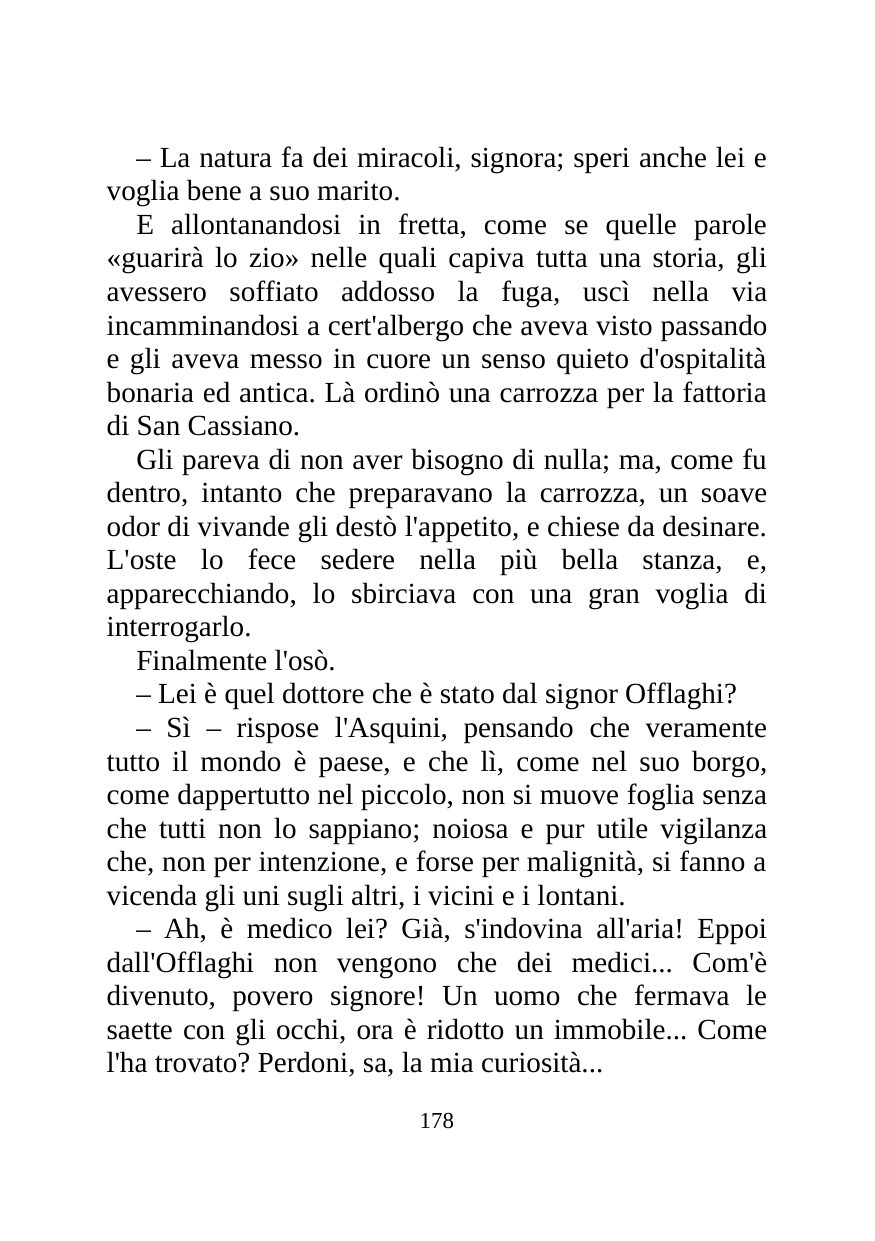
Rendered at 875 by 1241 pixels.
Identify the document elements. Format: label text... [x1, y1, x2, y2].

text Finalmente l'osò. [106, 643, 768, 677]
text Gli pareva di non aver bisogno di nulla; ma, come fu dentro, intanto che preparavano la carrozza, un soave odor di vivande gli destò l'appetito, e chiese da desinare. L'oste lo fece sedere nella più bella stanza, e, apparecchiando, lo sbirciava con una gran voglia di interrogarlo. [106, 442, 768, 643]
text – La natura fa dei miracoli, signora; speri anche lei e voglia bene a suo marito. [106, 140, 768, 207]
text – Sì – rispose l'Asquini, pensando che veramente tutto il mondo è paese, e che lì, come nel suo borgo, come dappertutto nel piccolo, non si muove foglia senza che tutti non lo sappiano; noiosa e pur utile vigilanza che, non per intenzione, e forse per malignità, si fanno a vicenda gli uni sugli altri, i vicini e i lontani. [106, 710, 768, 911]
text – Ah, è medico lei? Già, s'indovina all'aria! Eppoi dall'Offlaghi non vengono che dei medici... Com'è divenuto, povero signore! Un uomo che fermava le saette con gli occhi, ora è ridotto un immobile... Come l'ha trovato? Perdoni, sa, la mia curiosità... [106, 911, 768, 1079]
text – Lei è quel dottore che è stato dal signor Offlaghi? [106, 677, 768, 710]
text E allontanandosi in fretta, come se quelle parole «guarirà lo zio» nelle quali capiva tutta una storia, gli avessero soffiato addosso la fuga, uscì nella via incamminandosi a cert'albergo che aveva visto passando e gli aveva messo in cuore un senso quieto d'ospitalità bonaria ed antica. Là ordinò una carrozza per la fattoria di San Cassiano. [106, 207, 768, 442]
